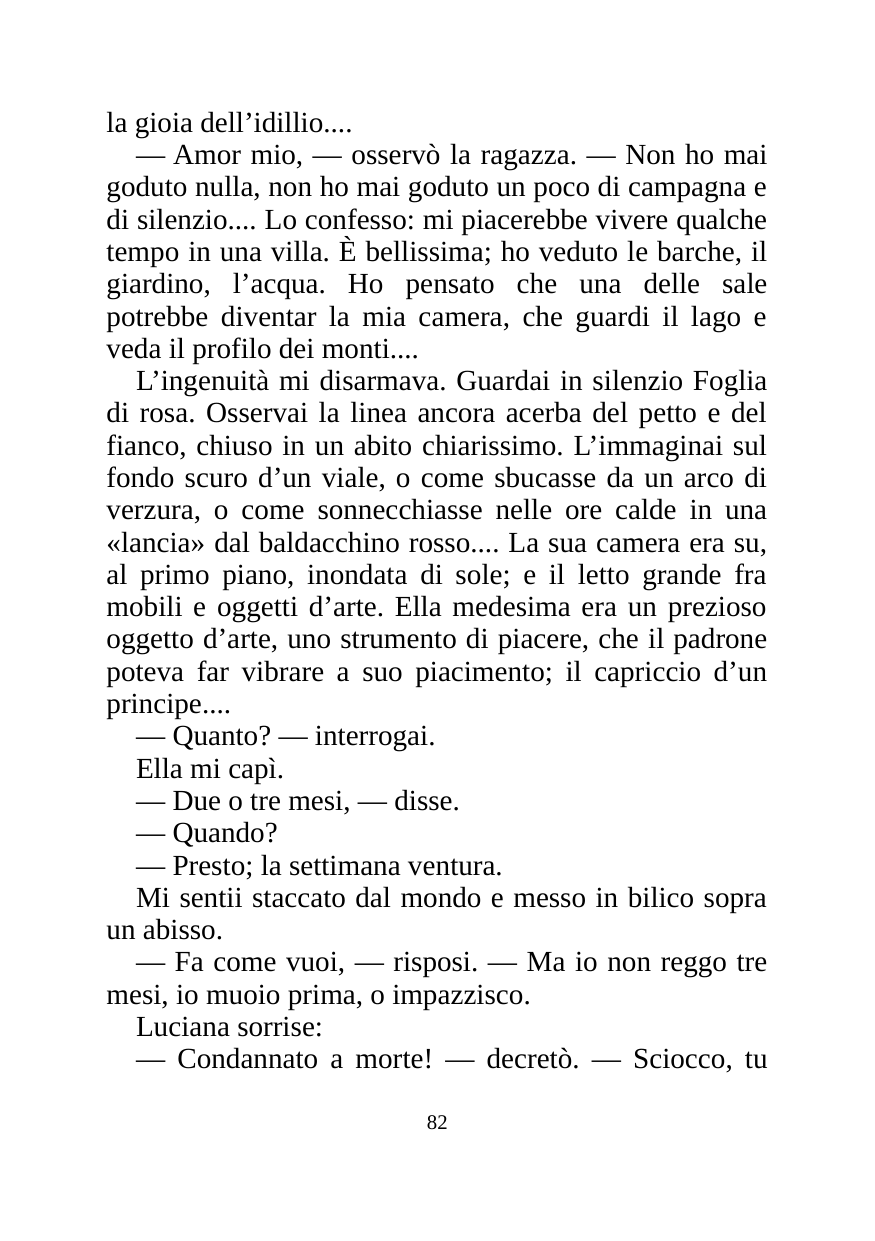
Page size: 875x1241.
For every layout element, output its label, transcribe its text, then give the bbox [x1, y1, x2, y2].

text — Condannato a morte! — decretò. — Sciocco, tu [106, 1043, 768, 1075]
text Mi sentii staccato dal mondo e messo in bilico sopra un abisso. [106, 881, 768, 946]
text Ella mi capì. [106, 752, 768, 784]
text Luciana sorrise: [106, 1010, 768, 1043]
text — Amor mio, — osservò la ragazza. — Non ho mai goduto nulla, non ho mai goduto un poco di campagna e di silenzio.... Lo confesso: mi piacerebbe vivere qualche tempo in una villa. È bellissima; ho veduto le barche, il giardino, l’acqua. Ho pensato che una delle sale potrebbe diventar la mia camera, che guardi il lago e veda il profilo dei monti.... [106, 138, 768, 364]
text — Due o tre mesi, — disse. [106, 784, 768, 817]
text — Presto; la settimana ventura. [106, 849, 768, 881]
text L’ingenuità mi disarmava. Guardai in silenzio Foglia di rosa. Osservai la linea ancora acerba del petto e del fianco, chiuso in un abito chiarissimo. L’immaginai sul fondo scuro d’un viale, o come sbucasse da un arco di verzura, o come sonnecchiasse nelle ore calde in una «lancia» dal baldacchino rosso.... La sua camera era su, al primo piano, inondata di sole; e il letto grande fra mobili e oggetti d’arte. Ella medesima era un prezioso oggetto d’arte, uno strumento di piacere, che il padrone poteva far vibrare a suo piacimento; il capriccio d’un principe.... [106, 364, 768, 720]
text — Quando? [106, 817, 768, 849]
text la gioia dell’idillio.... [106, 106, 768, 138]
text — Quanto? — interrogai. [106, 720, 768, 752]
text — Fa come vuoi, — risposi. — Ma io non reggo tre mesi, io muoio prima, o impazzisco. [106, 946, 768, 1010]
